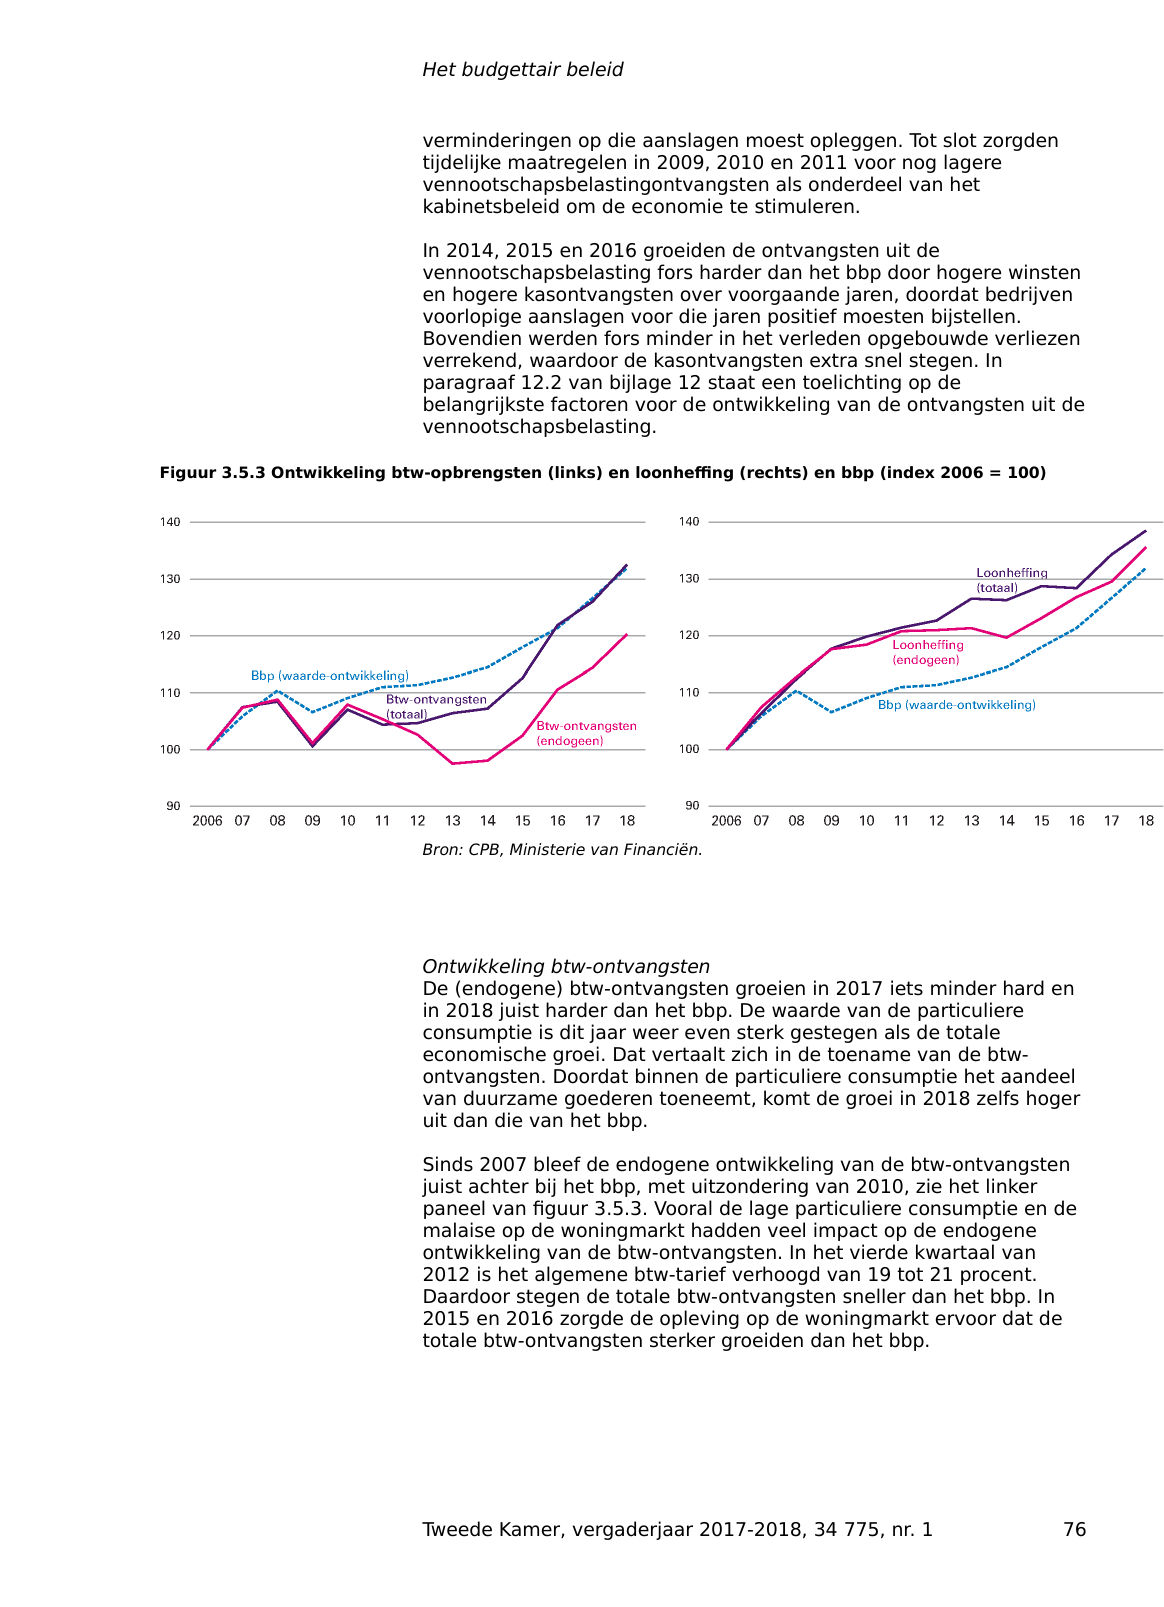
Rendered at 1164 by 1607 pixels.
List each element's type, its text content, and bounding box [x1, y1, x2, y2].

subtitle Ontwikkeling btw-ontvangsten [422, 956, 1087, 978]
text Figuur 3.5.3 Ontwikkeling btw-opbrengsten (links) en loonheffing (rechts) en bbp (index 2006 = 100) [159, 464, 1163, 482]
text In 2014, 2015 en 2016 groeiden de ontvangsten uit de vennootschapsbelasting fors harder dan het bbp door hogere winsten en hogere kasontvangsten over voorgaande jaren, doordat bedrijven voorlopige aanslagen voor die jaren positief moesten bijstellen. Bovendien werden fors minder in het verleden opgebouwde verliezen verrekend, waardoor de kasontvangsten extra snel stegen. In paragraaf 12.2 van bijlage 12 staat een toelichting op de belangrijkste factoren voor de ontwikkeling van de ontvangsten uit de vennootschapsbelasting. [422, 240, 1087, 438]
picture [159, 515, 1164, 829]
text De (endogene) btw-ontvangsten groeien in 2017 iets minder hard en in 2018 juist harder dan het bbp. De waarde van de particuliere consumptie is dit jaar weer even sterk gestegen als de totale economische groei. Dat vertaalt zich in de toename van de btw-ontvangsten. Doordat binnen de particuliere consumptie het aandeel van duurzame goederen toeneemt, komt de groei in 2018 zelfs hoger uit dan die van het bbp. [422, 978, 1087, 1132]
text Bron: CPB, Ministerie van Financiën. [422, 841, 1163, 859]
text verminderingen op die aanslagen moest opleggen. Tot slot zorgden tijdelijke maatregelen in 2009, 2010 en 2011 voor nog lagere vennootschapsbelastingontvangsten als onderdeel van het kabinetsbeleid om de economie te stimuleren. [422, 130, 1087, 218]
text Sinds 2007 bleef de endogene ontwikkeling van de btw-ontvangsten juist achter bij het bbp, met uitzondering van 2010, zie het linker paneel van figuur 3.5.3. Vooral de lage particuliere consumptie en de malaise op de woningmarkt hadden veel impact op de endogene ontwikkeling van de btw-ontvangsten. In het vierde kwartaal van 2012 is het algemene btw-tarief verhoogd van 19 tot 21 procent. Daardoor stegen de totale btw-ontvangsten sneller dan het bbp. In 2015 en 2016 zorgde de opleving op de woningmarkt ervoor dat de totale btw-ontvangsten sterker groeiden dan het bbp. [422, 1154, 1087, 1352]
